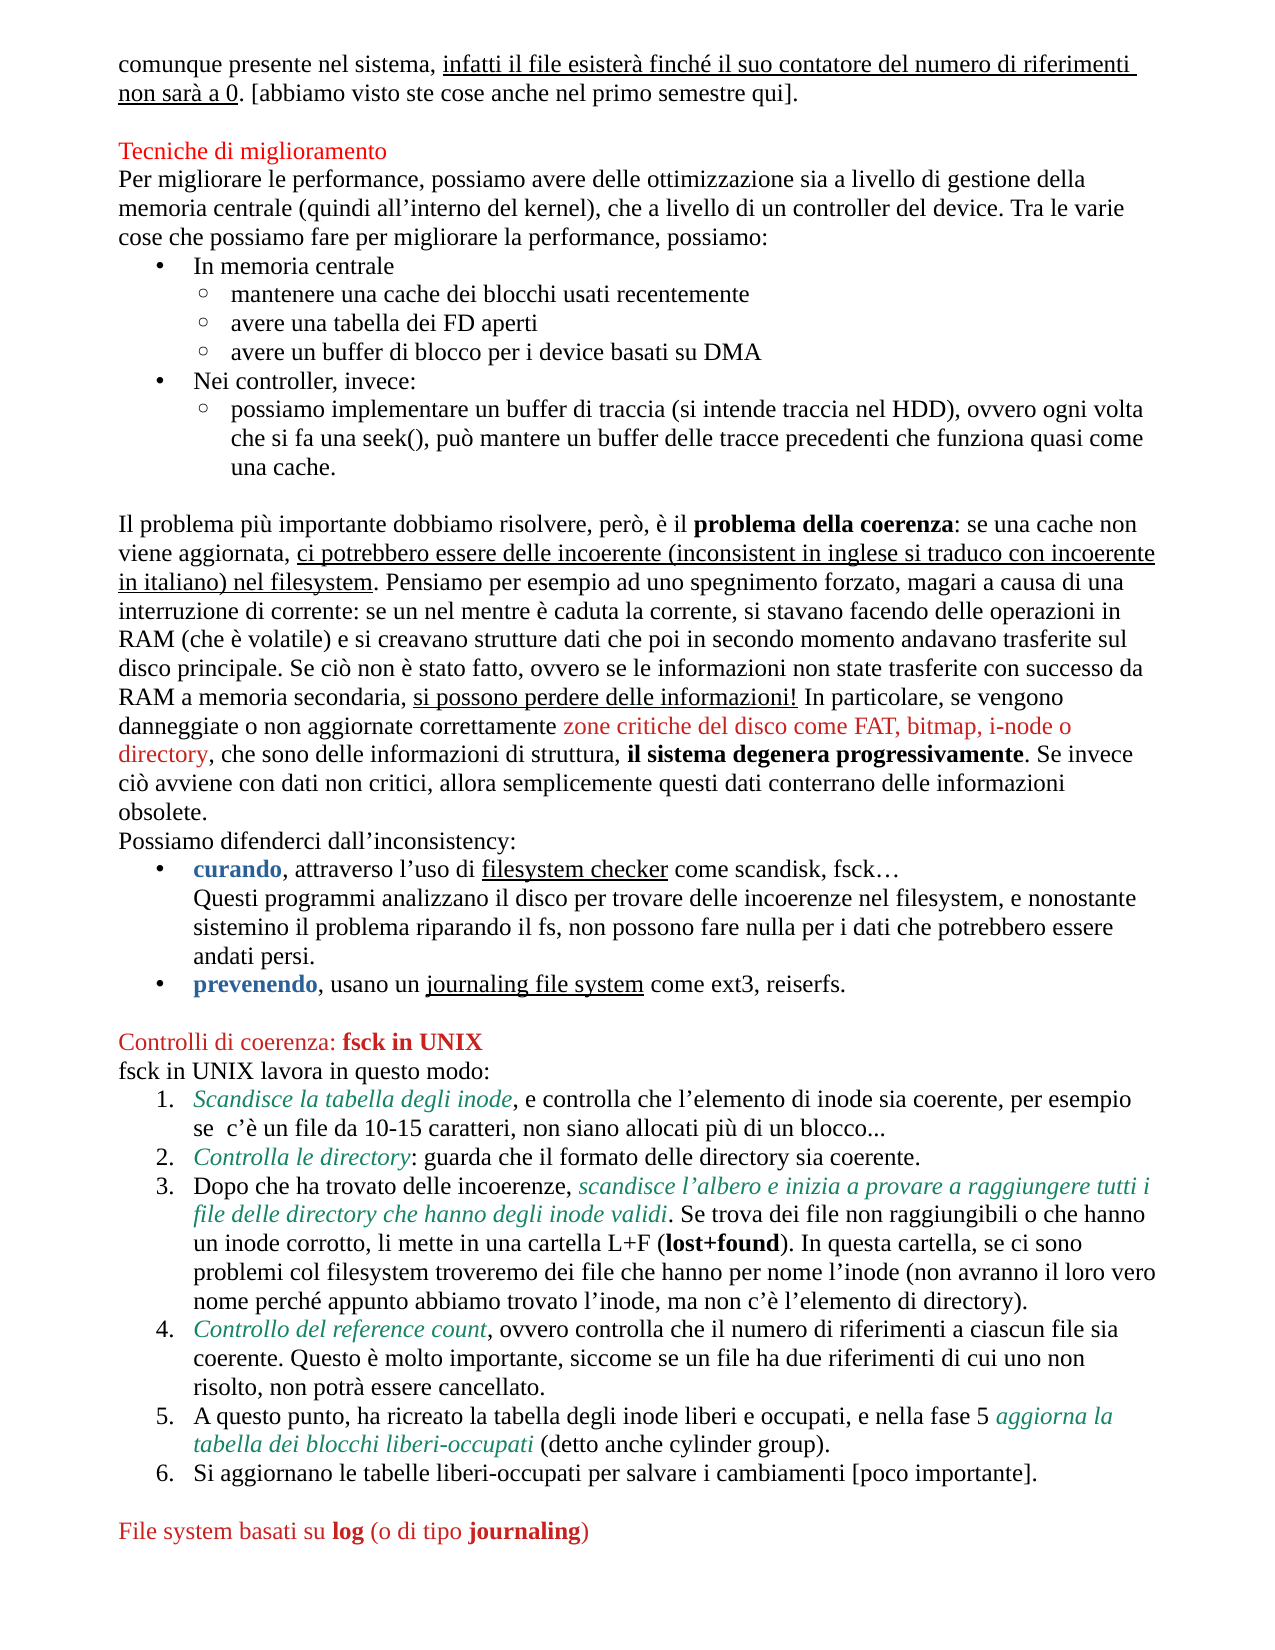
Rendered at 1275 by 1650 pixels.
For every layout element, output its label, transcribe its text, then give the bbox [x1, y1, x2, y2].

list Questi programmi analizzano il disco per trovare delle incoerenze nel filesystem, e nonostante sistemino il problema riparando il fs, non possono fare nulla per i dati che potrebbero essere andati persi. [156, 883, 1157, 969]
list mantenere una cache dei blocchi usati recentemente [193, 279, 1157, 308]
list Controllo del reference count, ovvero controlla che il numero di riferimenti a ciascun file sia coerente. Questo è molto importante, siccome se un file ha due riferimenti di cui uno non risolto, non potrà essere cancellato. [156, 1314, 1157, 1401]
text File system basati su log (o di tipo journaling) [118, 1516, 1157, 1544]
text fsck in UNIX lavora in questo modo: [118, 1056, 1157, 1084]
text Per migliorare le performance, possiamo avere delle ottimizzazione sia a livello di gestione della memoria centrale (quindi all’interno del kernel), che a livello di un controller del device. Tra le varie cose che possiamo fare per migliorare la performance, possiamo: [118, 164, 1157, 251]
text Tecniche di miglioramento [118, 136, 1157, 164]
list Scandisce la tabella degli inode, e controlla che l’elemento di inode sia coerente, per esempio se c’è un file da 10-15 caratteri, non siano allocati più di un blocco... [156, 1084, 1157, 1142]
list curando, attraverso l’uso di filesystem checker come scandisk, fsck… [156, 854, 1157, 883]
list prevenendo, usano un journaling file system come ext3, reiserfs. [156, 969, 1157, 998]
list avere un buffer di blocco per i device basati su DMA [193, 337, 1157, 366]
list In memoria centrale [156, 251, 1157, 279]
list Nei controller, invece: [156, 366, 1157, 394]
list avere una tabella dei FD aperti [193, 308, 1157, 337]
text Possiamo difenderci dall’inconsistency: [118, 826, 1157, 854]
text comunque presente nel sistema, infatti il file esisterà finché il suo contatore del numero di riferimenti non sarà a 0. [abbiamo visto ste cose anche nel primo semestre qui]. [118, 49, 1157, 107]
list possiamo implementare un buffer di traccia (si intende traccia nel HDD), ovvero ogni volta che si fa una seek(), può mantere un buffer delle tracce precedenti che funziona quasi come una cache. [193, 394, 1157, 481]
text Il problema più importante dobbiamo risolvere, però, è il problema della coerenza: se una cache non viene aggiornata, ci potrebbero essere delle incoerente (inconsistent in inglese si traduco con incoerente in italiano) nel filesystem. Pensiamo per esempio ad uno spegnimento forzato, magari a causa di una interruzione di corrente: se un nel mentre è caduta la corrente, si stavano facendo delle operazioni in RAM (che è volatile) e si creavano strutture dati che poi in secondo momento andavano trasferite sul disco principale. Se ciò non è stato fatto, ovvero se le informazioni non state trasferite con successo da RAM a memoria secondaria, si possono perdere delle informazioni! In particolare, se vengono danneggiate o non aggiornate correttamente zone critiche del disco come FAT, bitmap, i-node o directory, che sono delle informazioni di struttura, il sistema degenera progressivamente. Se invece ciò avviene con dati non critici, allora semplicemente questi dati conterrano delle informazioni obsolete. [118, 509, 1157, 826]
list Si aggiornano le tabelle liberi-occupati per salvare i cambiamenti [poco importante]. [156, 1458, 1157, 1487]
text Controlli di coerenza: fsck in UNIX [118, 1027, 1157, 1056]
list A questo punto, ha ricreato la tabella degli inode liberi e occupati, e nella fase 5 aggiorna la tabella dei blocchi liberi-occupati (detto anche cylinder group). [156, 1401, 1157, 1458]
list Controlla le directory: guarda che il formato delle directory sia coerente. [156, 1142, 1157, 1171]
list Dopo che ha trovato delle incoerenze, scandisce l’albero e inizia a provare a raggiungere tutti i file delle directory che hanno degli inode validi. Se trova dei file non raggiungibili o che hanno un inode corrotto, li mette in una cartella L+F (lost+found). In questa cartella, se ci sono problemi col filesystem troveremo dei file che hanno per nome l’inode (non avranno il loro vero nome perché appunto abbiamo trovato l’inode, ma non c’è l’elemento di directory). [156, 1171, 1157, 1314]
